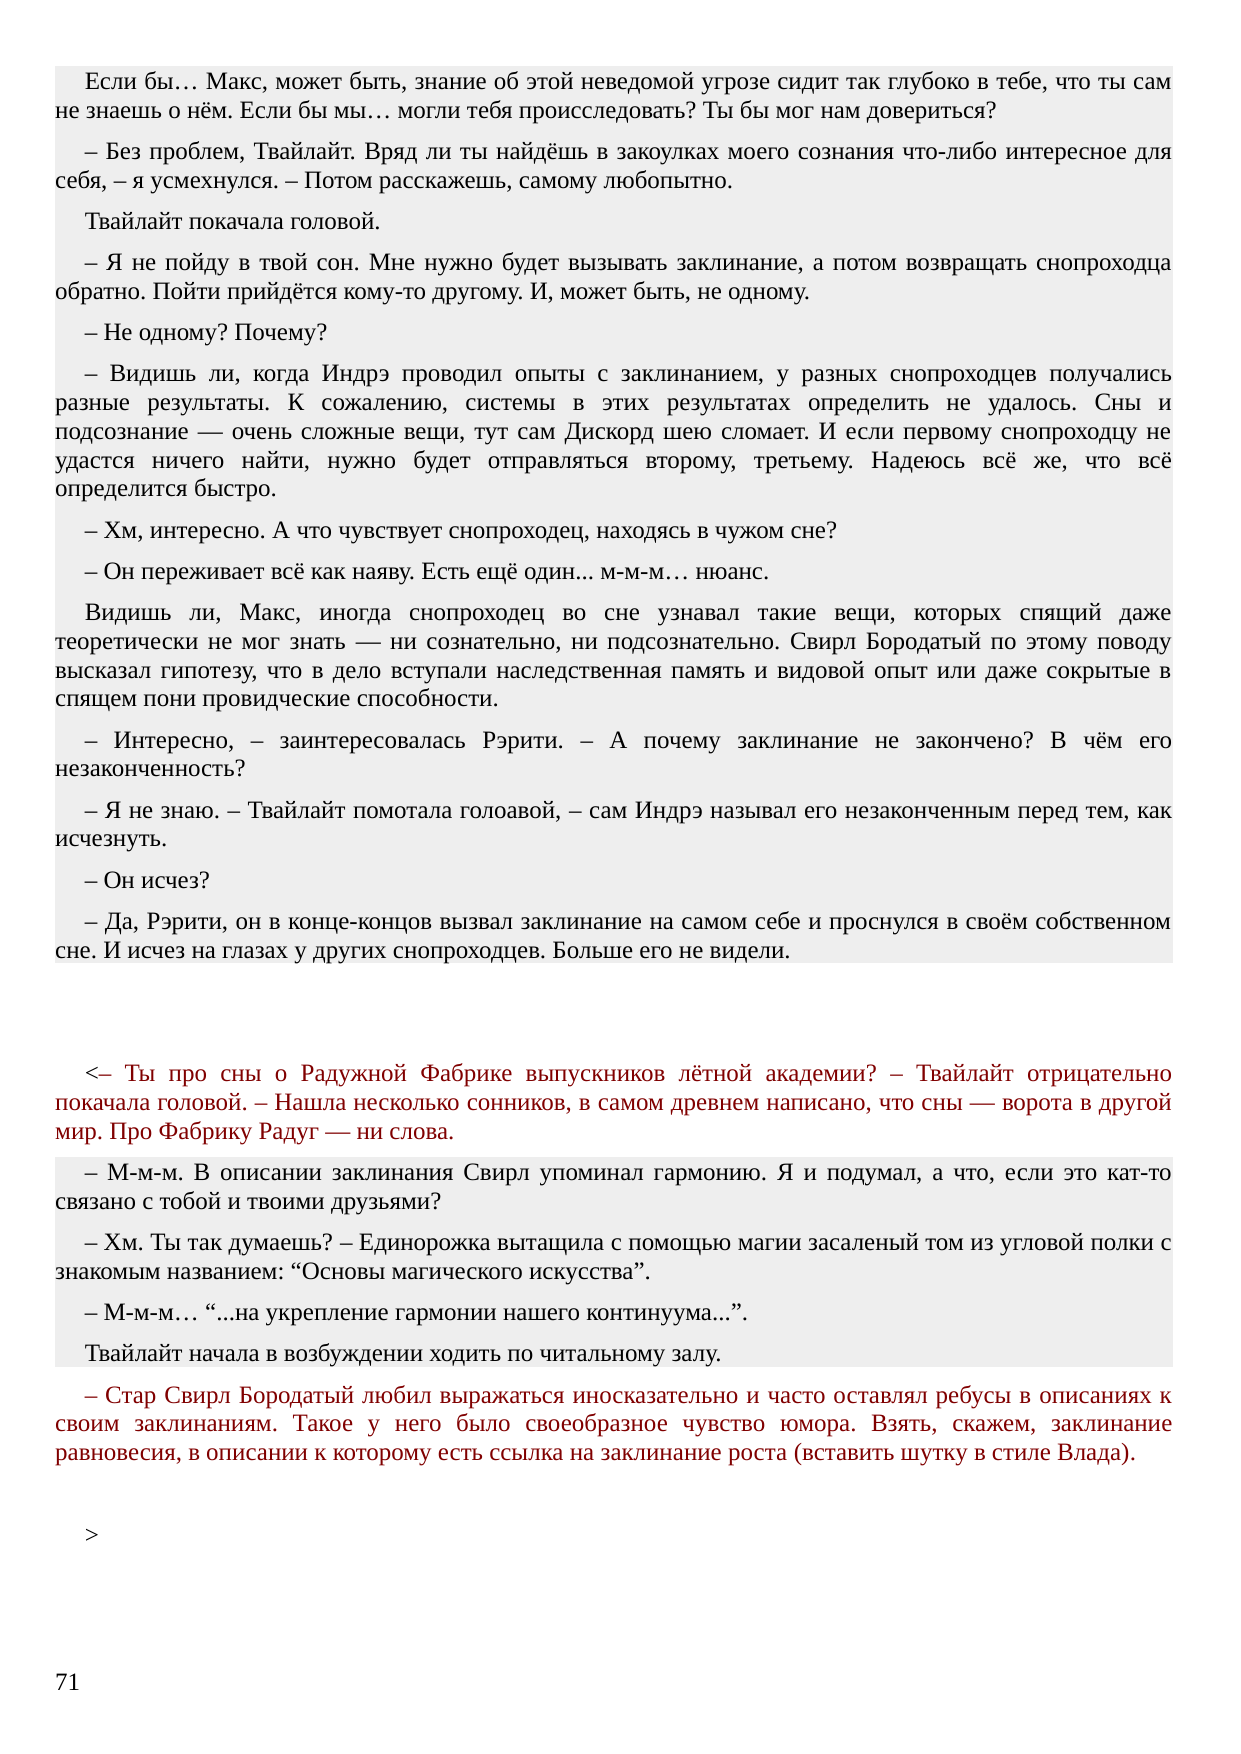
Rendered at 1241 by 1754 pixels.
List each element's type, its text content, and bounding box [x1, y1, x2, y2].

text – Он исчез? [55, 865, 1173, 893]
text – Хм. Ты так думаешь? – Единорожка вытащила с помощью магии засаленый том из угловой полки с знакомым названием: “Основы магического искусства”. [55, 1227, 1173, 1285]
text – Видишь ли, когда Индрэ проводил опыты с заклинанием, у разных снопроходцев получались разные результаты. К сожалению, системы в этих результатах определить не удалось. Сны и подсознание — очень сложные вещи, тут сам Дискорд шею сломает. И если первому снопроходцу не удастся ничего найти, нужно будет отправляться второму, третьему. Надеюсь всё же, что всё определится быстро. [55, 358, 1173, 502]
text – Интересно, – заинтересовалась Рэрити. – А почему заклинание не закончено? В чём его незаконченность? [55, 725, 1173, 782]
text Видишь ли, Макс, иногда снопроходец во сне узнавал такие вещи, которых спящий даже теоретически не мог знать — ни сознательно, ни подсознательно. Свирл Бородатый по этому поводу высказал гипотезу, что в дело вступали наследственная память и видовой опыт или даже сокрытые в спящем пони провидческие способности. [55, 597, 1173, 712]
text Твайлайт начала в возбуждении ходить по читальному залу. [55, 1338, 1173, 1367]
text – Не одному? Почему? [55, 317, 1173, 346]
text – Стар Свирл Бородатый любил выражаться иносказательно и часто оставлял ребусы в описаниях к своим заклинаниям. Такое у него было своеобразное чувство юмора. Взять, скажем, заклинание равновесия, в описании к которому есть ссылка на заклинание роста (вставить шутку в стиле Влада). [55, 1380, 1173, 1466]
text Твайлайт покачала головой. [55, 206, 1173, 235]
text – Без проблем, Твайлайт. Вряд ли ты найдёшь в закоулках моего сознания что-либо интересное для себя, – я усмехнулся. – Потом расскажешь, самому любопытно. [55, 136, 1173, 193]
text – Я не пойду в твой сон. Мне нужно будет вызывать заклинание, а потом возвращать снопроходца обратно. Пойти прийдётся кому-то другому. И, может быть, не одному. [55, 247, 1173, 305]
text – Да, Рэрити, он в конце-концов вызвал заклинание на самом себе и проснулся в своём собственном сне. И исчез на глазах у других снопроходцев. Больше его не видели. [55, 906, 1173, 963]
text – М-м-м. В описании заклинания Свирл упоминал гармонию. Я и подумал, а что, если это кат-то связано с тобой и твоими друзьями? [55, 1157, 1173, 1215]
text – Я не знаю. – Твайлайт помотала голоавой, – сам Индрэ называл его незаконченным перед тем, как исчезнуть. [55, 795, 1173, 852]
text – М-м-м… “...на укрепление гармонии нашего континуума...”. [55, 1297, 1173, 1326]
text – Хм, интересно. А что чувствует снопроходец, находясь в чужом сне? [55, 515, 1173, 543]
text Если бы… Макс, может быть, знание об этой неведомой угрозе сидит так глубоко в тебе, что ты сам не знаешь о нём. Если бы мы… могли тебя происследовать? Ты бы мог нам довериться? [55, 66, 1173, 123]
text <– Ты про сны о Радужной Фабрике выпускников лётной академии? – Твайлайт отрицательно покачала головой. – Нашла несколько сонников, в самом древнем написано, что сны — ворота в другой мир. Про Фабрику Радуг — ни слова. [55, 1058, 1173, 1145]
text > [55, 1520, 1173, 1548]
text – Он переживает всё как наяву. Есть ещё один... м-м-м… нюанс. [55, 556, 1173, 585]
